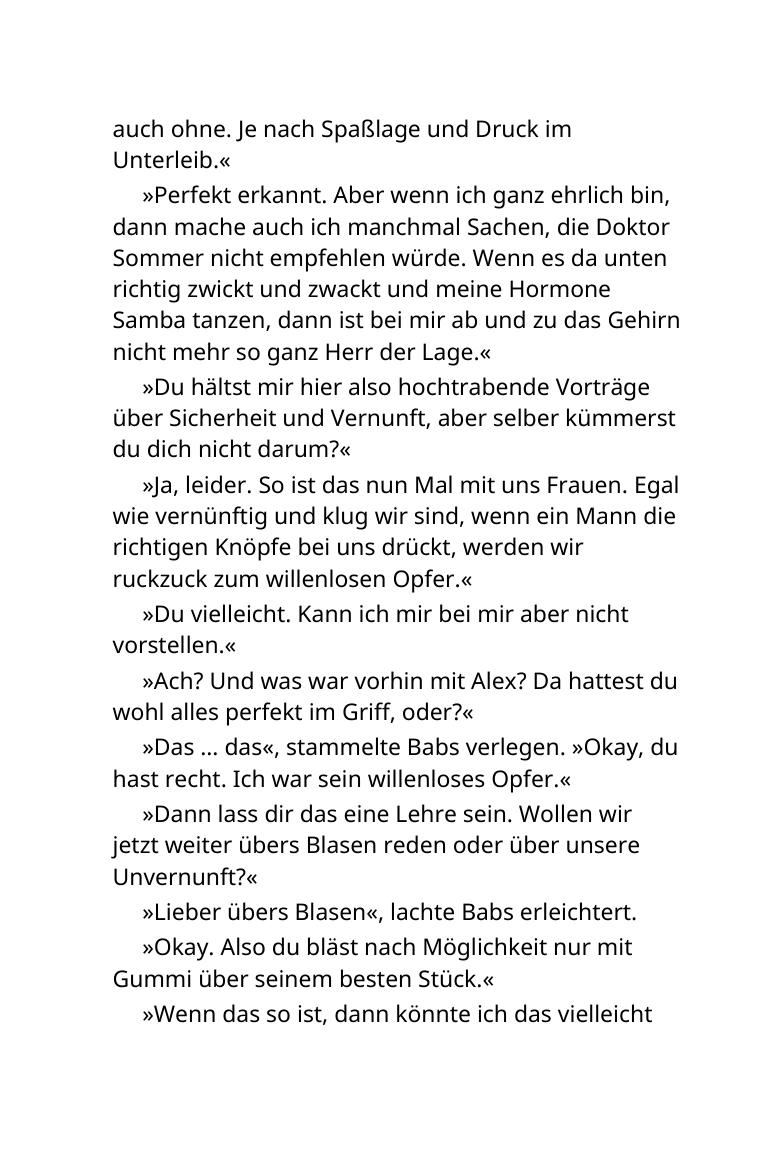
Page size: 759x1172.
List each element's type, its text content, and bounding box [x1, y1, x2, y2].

text »Dann lass dir das eine Lehre sein. Wollen wir jetzt weiter übers Blasen reden oder über unsere Unvernunft?« [112, 798, 684, 892]
text auch ohne. Je nach Spaßlage und Druck im Unterleib.« [112, 112, 684, 175]
text »Du hältst mir hier also hochtrabende Vorträge über Sicherheit und Vernunft, aber selber kümmerst du dich nicht darum?« [112, 371, 684, 464]
text »Du vielleicht. Kann ich mir bei mir aber nicht vorstellen.« [112, 598, 684, 660]
text »Lieber übers Blasen«, lachte Babs erleichtert. [112, 896, 684, 927]
text »Das … das«, stammelte Babs verlegen. »Okay, du hast recht. Ich war sein willenloses Opfer.« [112, 731, 684, 794]
text »Okay. Also du bläst nach Möglichkeit nur mit Gummi über seinem besten Stück.« [112, 931, 684, 994]
text »Perfekt erkannt. Aber wenn ich ganz ehrlich bin, dann mache auch ich manchmal Sachen, die Doktor Sommer nicht empfehlen würde. Wenn es da unten richtig zwickt und zwackt und meine Hormone Samba tanzen, dann ist bei mir ab und zu das Gehirn nicht mehr so ganz Herr der Lage.« [112, 179, 684, 367]
text »Wenn das so ist, dann könnte ich das vielleicht [112, 998, 684, 1029]
text »Ach? Und was war vorhin mit Alex? Da hattest du wohl alles perfekt im Griff, oder?« [112, 664, 684, 727]
text »Ja, leider. So ist das nun Mal mit uns Frauen. Egal wie vernünftig und klug wir sind, wenn ein Mann die richtigen Knöpfe bei uns drückt, werden wir ruckzuck zum willenlosen Opfer.« [112, 469, 684, 594]
